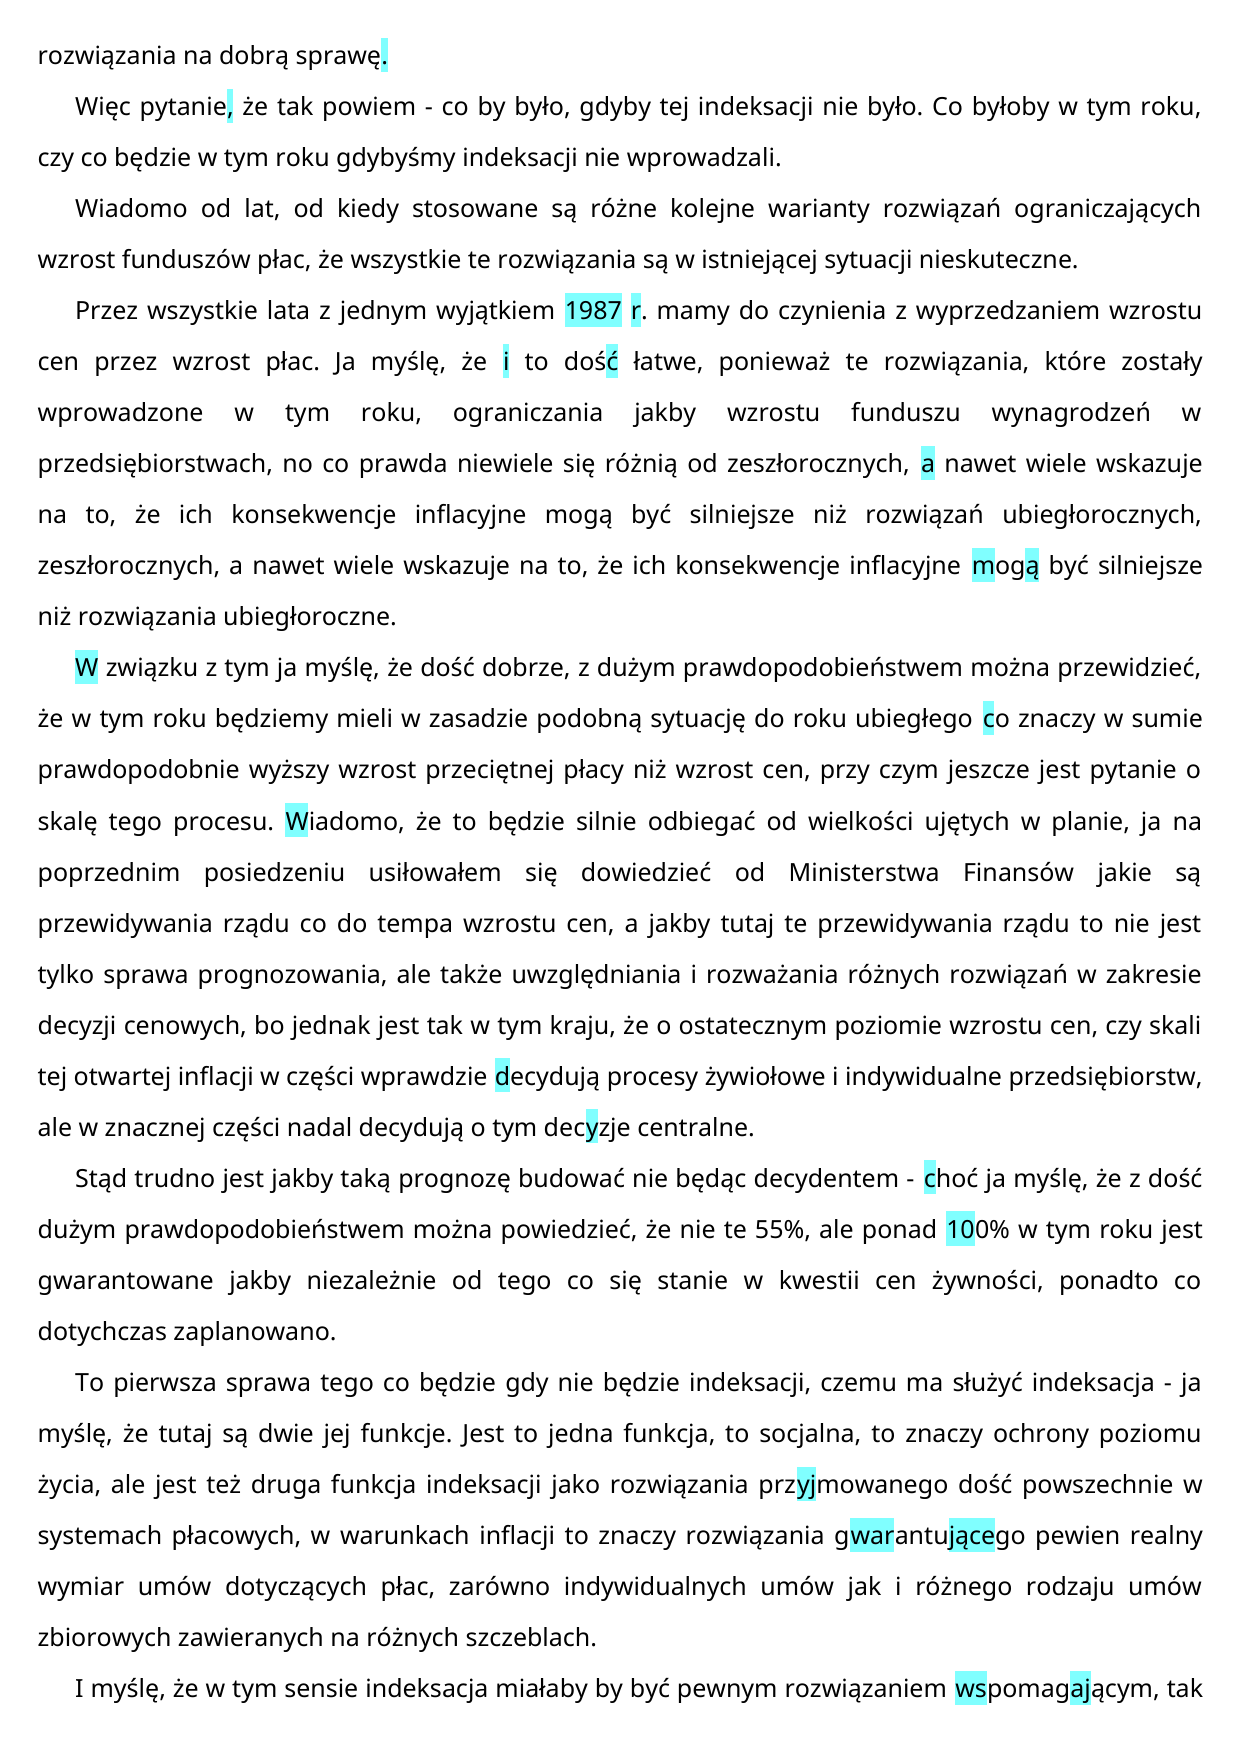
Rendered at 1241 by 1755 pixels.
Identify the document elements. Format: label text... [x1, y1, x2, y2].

text To pierwsza sprawa tego co będzie gdy nie będzie indeksacji, czemu ma służyć indeksacja - ja myślę, że tutaj są dwie jej funkcje. Jest to jedna funkcja, to socjalna, to znaczy ochrony poziomu życia, ale jest też druga funkcja indeksacji jako rozwiązania przyjmowanego dość powszechnie w systemach płacowych, w warunkach inflacji to znaczy rozwiązania gwarantującego pewien realny wymiar umów dotyczących płac, zarówno indywidualnych umów jak i różnego rodzaju umów zbiorowych zawieranych na różnych szczeblach. [37, 1364, 1203, 1654]
text W związku z tym ja myślę, że dość dobrze, z dużym prawdopodobieństwem można przewidzieć, że w tym roku będziemy mieli w zasadzie podobną sytuację do roku ubiegłego co znaczy w sumie prawdopodobnie wyższy wzrost przeciętnej płacy niż wzrost cen, przy czym jeszcze jest pytanie o skalę tego procesu. Wiadomo, że to będzie silnie odbiegać od wielkości ujętych w planie, ja na poprzednim posiedzeniu usiłowałem się dowiedzieć od Ministerstwa Finansów jakie są przewidywania rządu co do tempa wzrostu cen, a jakby tutaj te przewidywania rządu to nie jest tylko sprawa prognozowania, ale także uwzględniania i rozważania różnych rozwiązań w zakresie decyzji cenowych, bo jednak jest tak w tym kraju, że o ostatecznym poziomie wzrostu cen, czy skali tej otwartej inflacji w części wprawdzie decydują procesy żywiołowe i indywidualne przedsiębiorstw, ale w znacznej części nadal decydują o tym decyzje centralne. [37, 650, 1203, 1143]
text Więc pytanie, że tak powiem - co by było, gdyby tej indeksacji nie było. Co byłoby w tym roku, czy co będzie w tym roku gdybyśmy indeksacji nie wprowadzali. [37, 88, 1203, 174]
text Przez wszystkie lata z jednym wyjątkiem 1987 r. mamy do czynienia z wyprzedzaniem wzrostu cen przez wzrost płac. Ja myślę, że i to dość łatwe, ponieważ te rozwiązania, które zostały wprowadzone w tym roku, ograniczania jakby wzrostu funduszu wynagrodzeń w przedsiębiorstwach, no co prawda niewiele się różnią od zeszłorocznych, a nawet wiele wskazuje na to, że ich konsekwencje inflacyjne mogą być silniejsze niż rozwiązań ubiegłorocznych, zeszłorocznych, a nawet wiele wskazuje na to, że ich konsekwencje inflacyjne mogą być silniejsze niż rozwiązania ubiegłoroczne. [37, 293, 1203, 633]
text Stąd trudno jest jakby taką prognozę budować nie będąc decydentem - choć ja myślę, że z dość dużym prawdopodobieństwem można powiedzieć, że nie te 55%, ale ponad 100% w tym roku jest gwarantowane jakby niezależnie od tego co się stanie w kwestii cen żywności, ponadto co dotychczas zaplanowano. [37, 1160, 1203, 1348]
text rozwiązania na dobrą sprawę. [37, 37, 1203, 72]
text I myślę, że w tym sensie indeksacja miałaby by być pewnym rozwiązaniem wspomagającym, tak [37, 1671, 1203, 1705]
text Wiadomo od lat, od kiedy stosowane są różne kolejne warianty rozwiązań ograniczających wzrost funduszów płac, że wszystkie te rozwiązania są w istniejącej sytuacji nieskuteczne. [37, 191, 1203, 276]
